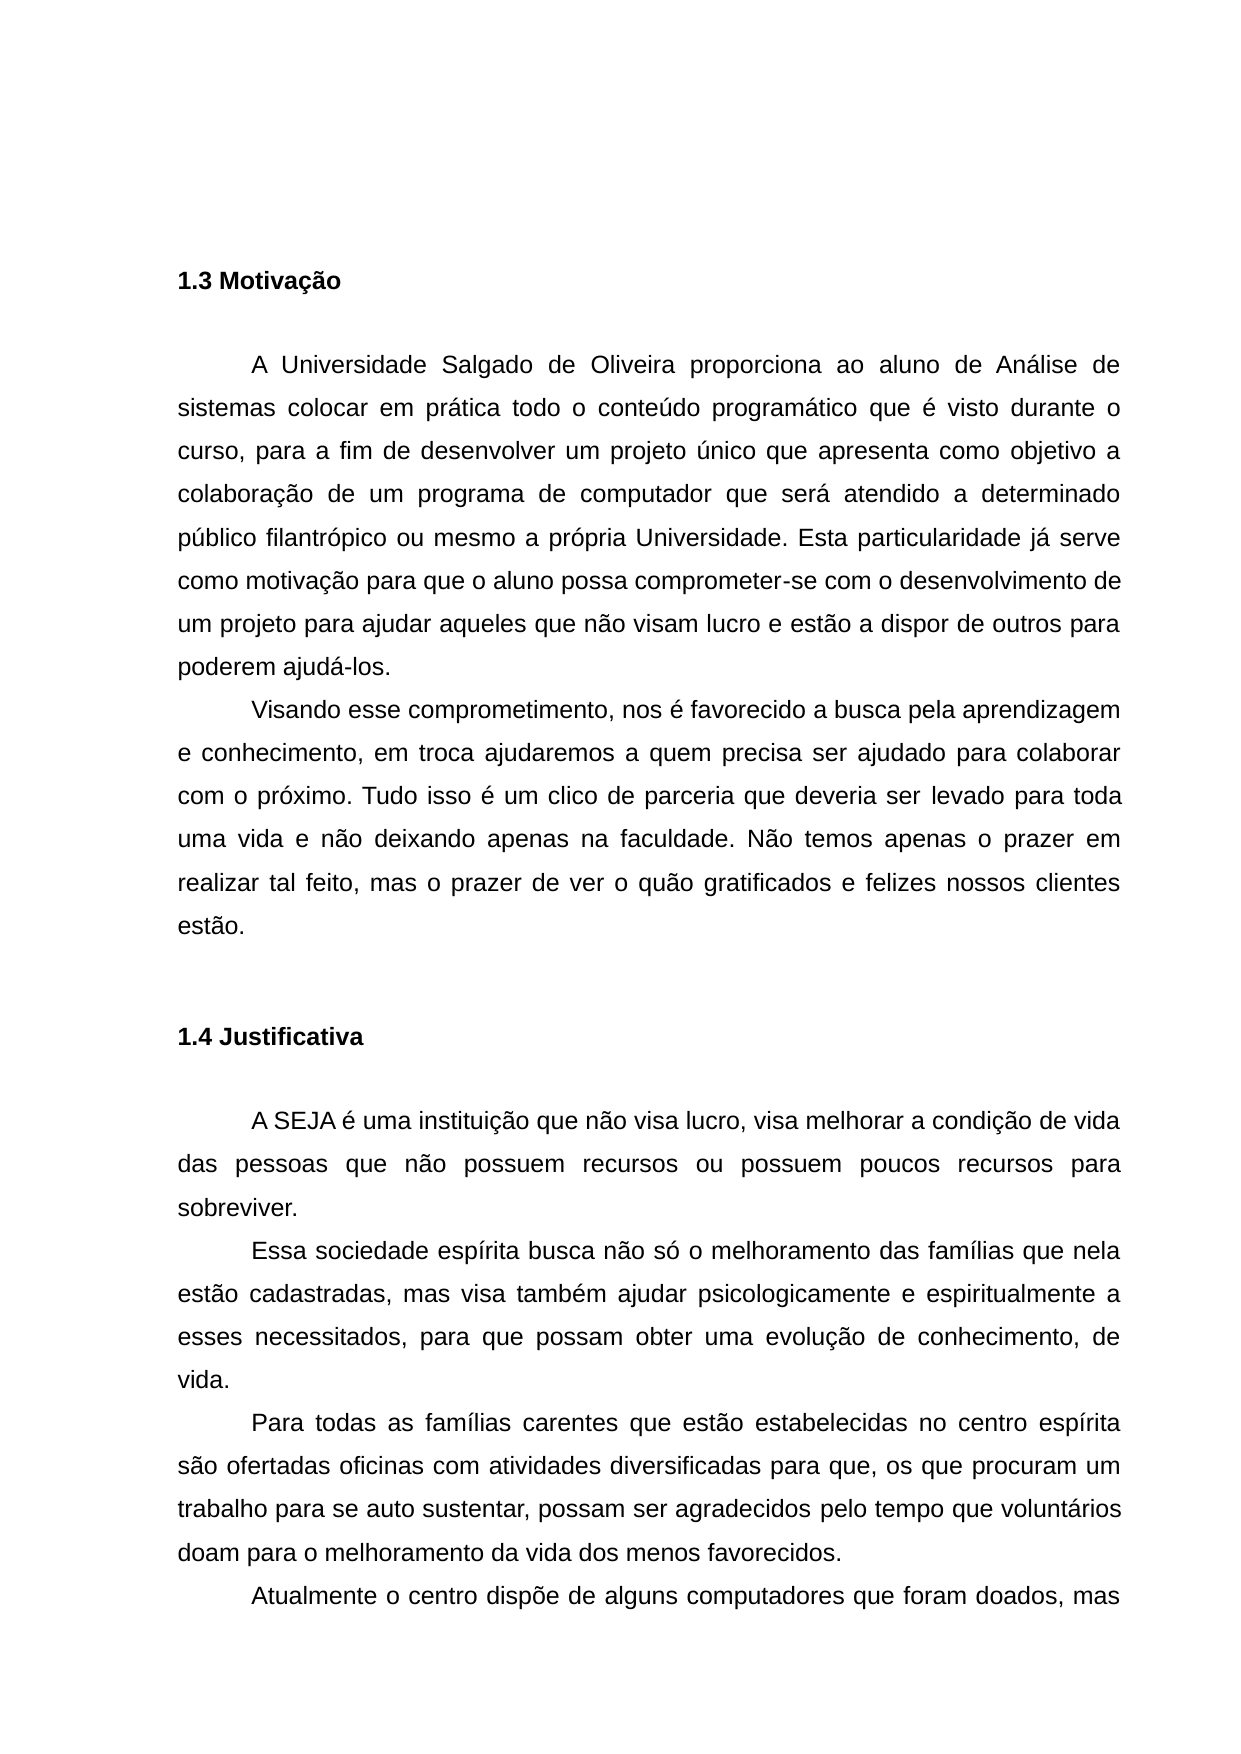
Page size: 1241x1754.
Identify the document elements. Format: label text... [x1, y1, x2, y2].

text Atualmente o centro dispõe de alguns computadores que foram doados, mas [177, 1581, 1122, 1609]
subtitle 1.3 Motivação [177, 266, 1122, 294]
text A SEJA é uma instituição que não visa lucro, visa melhorar a condição de vida das pessoas que não possuem recursos ou possuem poucos recursos para sobreviver. [177, 1106, 1122, 1221]
text Para todas as famílias carentes que estão estabelecidas no centro espírita são ofertadas oficinas com atividades diversificadas para que, os que procuram um trabalho para se auto sustentar, possam ser agradecidos pelo tempo que voluntários doam para o melhoramento da vida dos menos favorecidos. [177, 1408, 1122, 1566]
text A Universidade Salgado de Oliveira proporciona ao aluno de Análise de sistemas colocar em prática todo o conteúdo programático que é visto durante o curso, para a fim de desenvolver um projeto único que apresenta como objetivo a colaboração de um programa de computador que será atendido a determinado público filantrópico ou mesmo a própria Universidade. Esta particularidade já serve como motivação para que o aluno possa comprometer-se com o desenvolvimento de um projeto para ajudar aqueles que não visam lucro e estão a dispor de outros para poderem ajudá-los. [177, 350, 1122, 681]
text Visando esse comprometimento, nos é favorecido a busca pela aprendizagem e conhecimento, em troca ajudaremos a quem precisa ser ajudado para colaborar com o próximo. Tudo isso é um clico de parceria que deveria ser levado para toda uma vida e não deixando apenas na faculdade. Não temos apenas o prazer em realizar tal feito, mas o prazer de ver o quão gratificados e felizes nossos clientes estão. [177, 695, 1122, 939]
text Essa sociedade espírita busca não só o melhoramento das famílias que nela estão cadastradas, mas visa também ajudar psicologicamente e espiritualmente a esses necessitados, para que possam obter uma evolução de conhecimento, de vida. [177, 1236, 1122, 1394]
subtitle 1.4 Justificativa [177, 1022, 1122, 1051]
